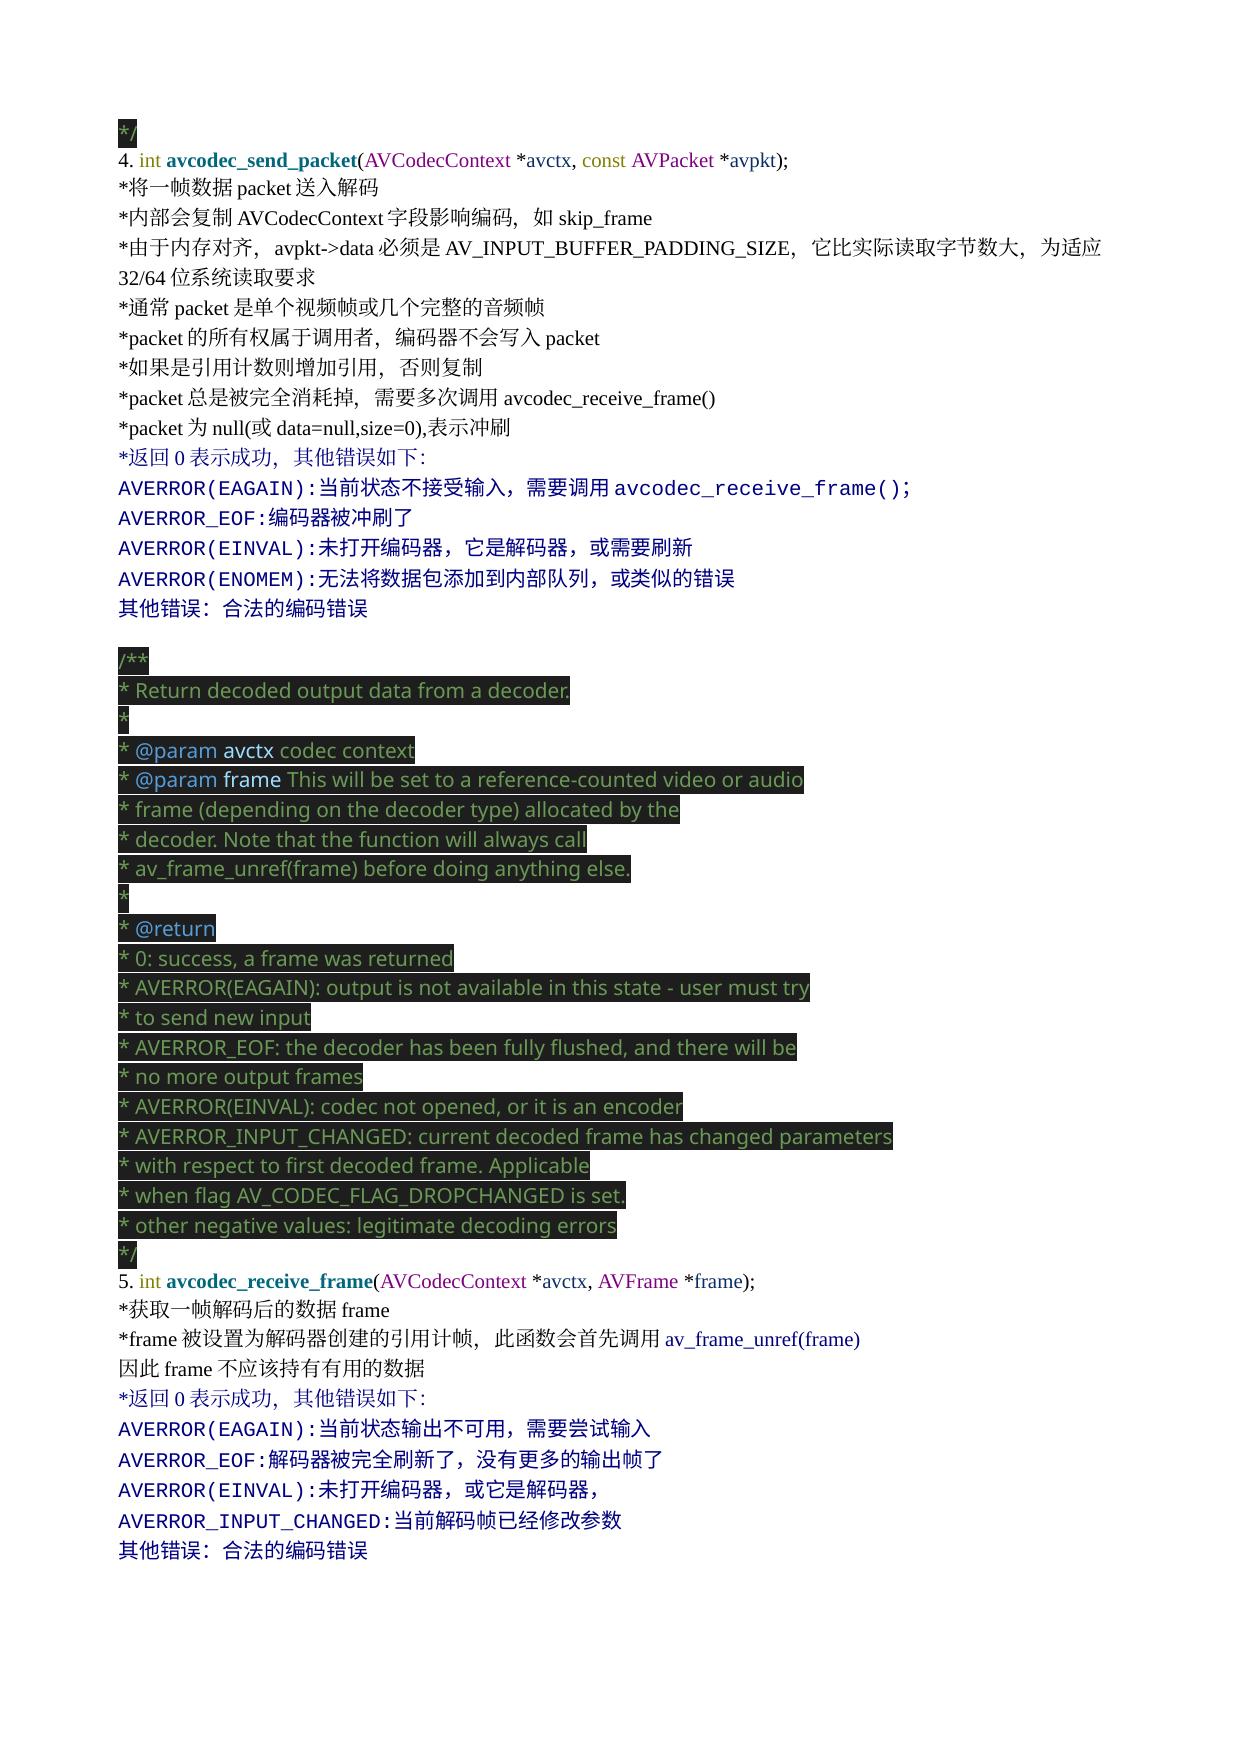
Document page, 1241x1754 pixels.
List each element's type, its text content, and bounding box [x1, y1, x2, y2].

text *packet的所有权属于调用者，编码器不会写入packet [118, 321, 1122, 351]
text 因此frame不应该持有有用的数据 [118, 1353, 1122, 1383]
text * [118, 883, 1122, 913]
text AVERROR_EOF:编码器被冲刷了 [118, 501, 1122, 532]
text AVERROR(EINVAL):未打开编码器，或它是解码器， [118, 1473, 1122, 1504]
text *packet总是被完全消耗掉，需要多次调用avcodec_receive_frame() [118, 381, 1122, 411]
text * [118, 705, 1122, 734]
text * Return decoded output data from a decoder. [118, 675, 1122, 705]
text AVERROR(EINVAL):未打开编码器，它是解码器，或需要刷新 [118, 532, 1122, 562]
text AVERROR(ENOMEM):无法将数据包添加到内部队列，或类似的错误 [118, 562, 1122, 592]
text *返回0表示成功，其他错误如下： [118, 1383, 1122, 1413]
text 5. int avcodec_receive_frame(AVCodecContext *avctx, AVFrame *frame); [118, 1269, 1122, 1293]
text *由于内存对齐，avpkt->data必须是AV_INPUT_BUFFER_PADDING_SIZE，它比实际读取字节数大，为适应32/64位系统读取要求 [118, 232, 1122, 291]
text * av_frame_unref(frame) before doing anything else. [118, 853, 1122, 883]
text /** [118, 647, 1122, 675]
text *将一帧数据packet送入解码 [118, 172, 1122, 202]
text * AVERROR(EINVAL): codec not opened, or it is an encoder [118, 1091, 1122, 1121]
text * no more output frames [118, 1061, 1122, 1091]
text *如果是引用计数则增加引用，否则复制 [118, 351, 1122, 381]
text AVERROR(EAGAIN):当前状态不接受输入，需要调用avcodec_receive_frame()； [118, 471, 1122, 501]
text * decoder. Note that the function will always call [118, 824, 1122, 853]
text * 0: success, a frame was returned [118, 942, 1122, 972]
text * AVERROR_EOF: the decoder has been fully flushed, and there will be [118, 1031, 1122, 1061]
text *packet为null(或data=null,size=0),表示冲刷 [118, 411, 1122, 441]
text * with respect to first decoded frame. Applicable [118, 1150, 1122, 1180]
text AVERROR_INPUT_CHANGED:当前解码帧已经修改参数 [118, 1504, 1122, 1534]
text * other negative values: legitimate decoding errors [118, 1209, 1122, 1239]
text * @param frame This will be set to a reference-counted video or audio [118, 764, 1122, 794]
text *通常packet是单个视频帧或几个完整的音频帧 [118, 291, 1122, 321]
text *frame被设置为解码器创建的引用计帧，此函数会首先调用av_frame_unref(frame) [118, 1323, 1122, 1353]
text *返回0表示成功，其他错误如下： [118, 441, 1122, 471]
text * AVERROR_INPUT_CHANGED: current decoded frame has changed parameters [118, 1121, 1122, 1150]
text *获取一帧解码后的数据frame [118, 1293, 1122, 1323]
text *内部会复制AVCodecContext字段影响编码，如skip_frame [118, 202, 1122, 232]
text * @param avctx codec context [118, 734, 1122, 764]
text 其他错误：合法的编码错误 [118, 592, 1122, 623]
text * AVERROR(EAGAIN): output is not available in this state - user must try [118, 972, 1122, 1002]
text AVERROR_EOF:解码器被完全刷新了，没有更多的输出帧了 [118, 1443, 1122, 1473]
text AVERROR(EAGAIN):当前状态输出不可用，需要尝试输入 [118, 1413, 1122, 1443]
text 4. int avcodec_send_packet(AVCodecContext *avctx, const AVPacket *avpkt); [118, 148, 1122, 172]
text * @return [118, 913, 1122, 942]
text * to send new input [118, 1002, 1122, 1031]
text */ [118, 118, 1122, 148]
text * when flag AV_CODEC_FLAG_DROPCHANGED is set. [118, 1180, 1122, 1209]
text * frame (depending on the decoder type) allocated by the [118, 794, 1122, 824]
text */ [118, 1239, 1122, 1269]
text 其他错误：合法的编码错误 [118, 1534, 1122, 1564]
